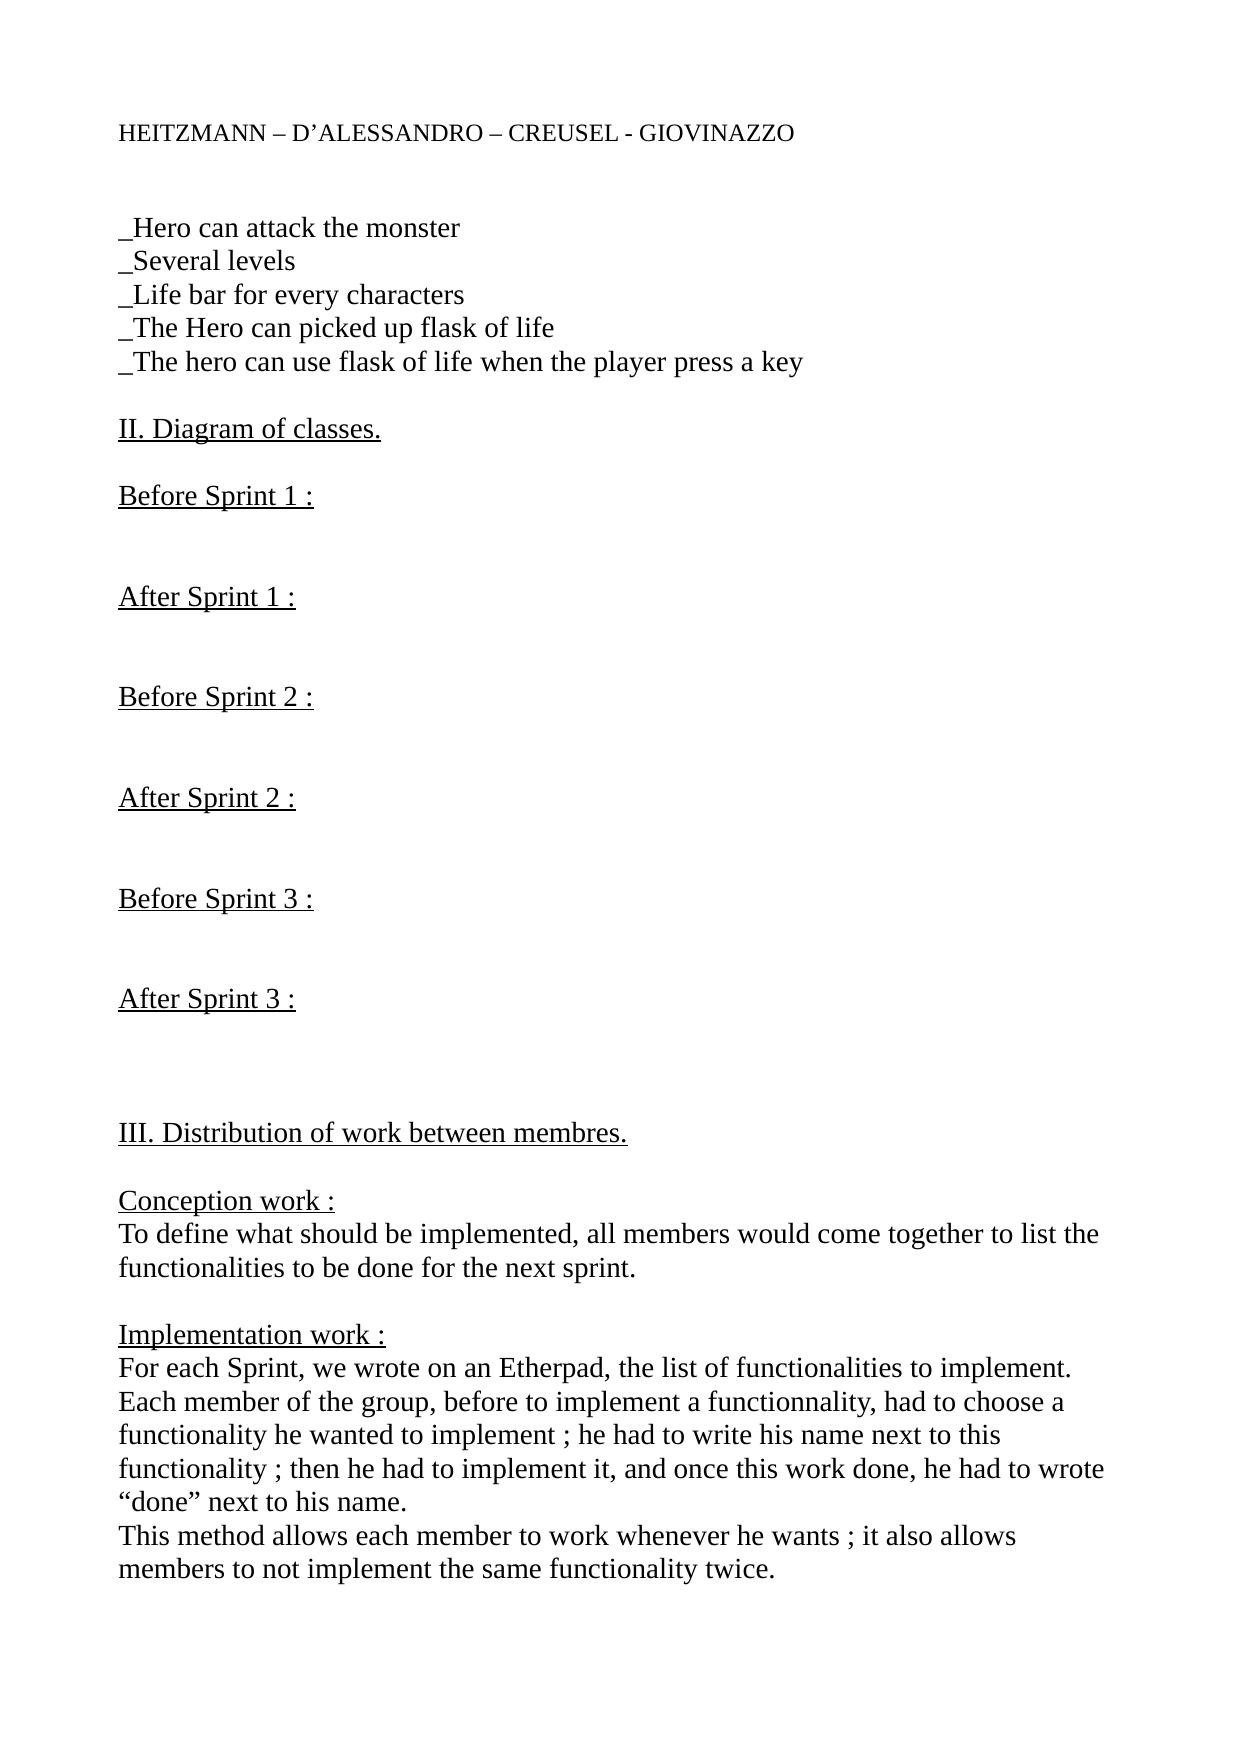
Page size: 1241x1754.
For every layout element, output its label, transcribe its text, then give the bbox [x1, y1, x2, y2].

text _Life bar for every characters [118, 277, 1122, 311]
text _Several levels [118, 243, 1122, 277]
text Each member of the group, before to implement a functionnality, had to choose a functionality he wanted to implement ; he had to write his name next to this functionality ; then he had to implement it, and once this work done, he had to wrote “done” next to his name. [118, 1384, 1122, 1518]
text Before Sprint 3 : [118, 881, 1122, 914]
text Before Sprint 1 : [118, 478, 1122, 512]
text III. Distribution of work between membres. [118, 1116, 1122, 1149]
text To define what should be implemented, all members would come together to list the functionalities to be done for the next sprint. [118, 1216, 1122, 1283]
text _The hero can use flask of life when the player press a key [118, 344, 1122, 378]
text Conception work : [118, 1183, 1122, 1216]
text II. Diagram of classes. [118, 411, 1122, 445]
text For each Sprint, we wrote on an Etherpad, the list of functionalities to implement. [118, 1350, 1122, 1384]
text After Sprint 2 : [118, 780, 1122, 814]
text After Sprint 1 : [118, 579, 1122, 612]
text Before Sprint 2 : [118, 679, 1122, 713]
text This method allows each member to work whenever he wants ; it also allows members to not implement the same functionality twice. [118, 1518, 1122, 1585]
text _The Hero can picked up flask of life [118, 311, 1122, 344]
text _Hero can attack the monster [118, 210, 1122, 243]
text After Sprint 3 : [118, 981, 1122, 1015]
text Implementation work : [118, 1317, 1122, 1350]
